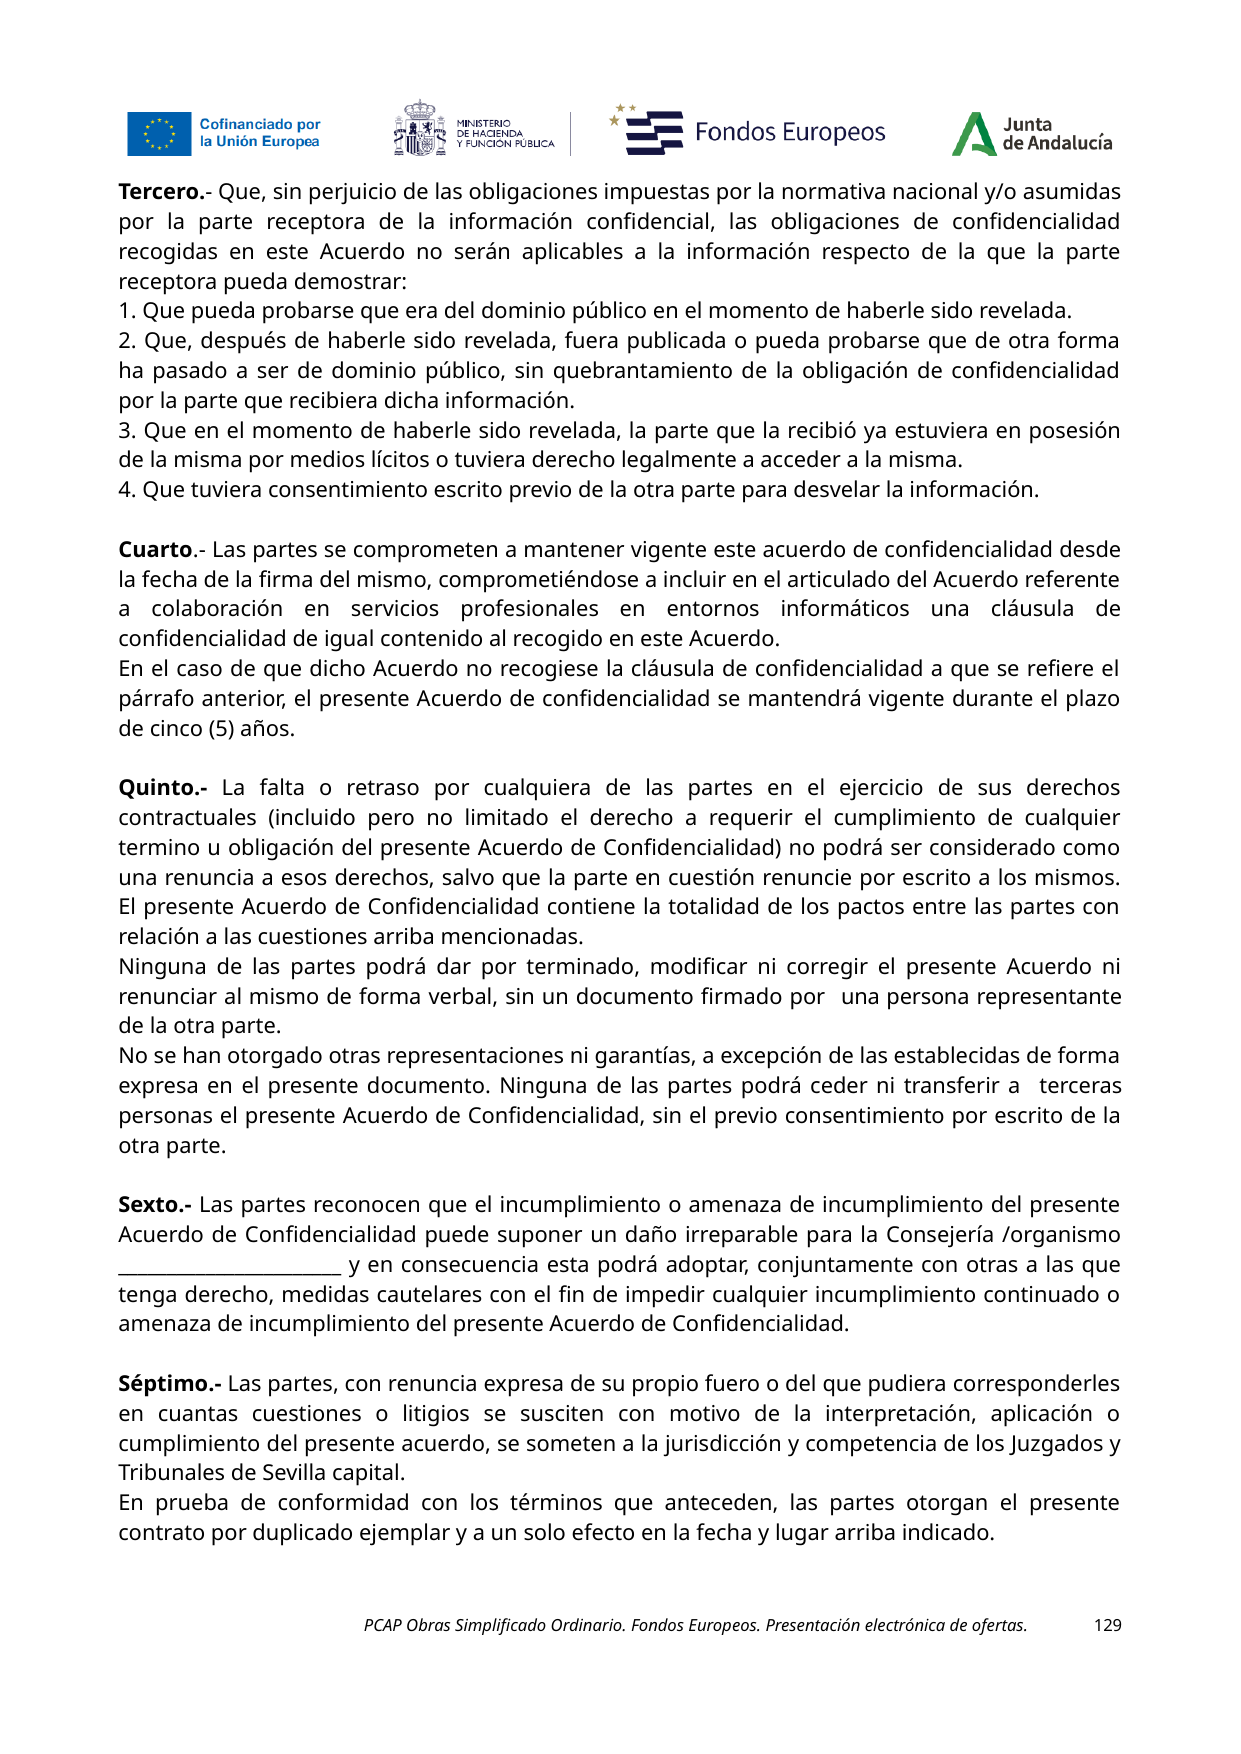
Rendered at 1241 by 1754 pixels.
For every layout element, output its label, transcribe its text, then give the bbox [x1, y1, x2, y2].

text Sexto.- Las partes reconocen que el incumplimiento o amenaza de incumplimiento del presente Acuerdo de Confidencialidad puede suponer un daño irreparable para la Consejería /organismo _______________________ y en consecuencia esta podrá adoptar, conjuntamente con otras a las que tenga derecho, medidas cautelares con el fin de impedir cualquier incumplimiento continuado o amenaza de incumplimiento del presente Acuerdo de Confidencialidad. [118, 1189, 1122, 1338]
text Séptimo.- Las partes, con renuncia expresa de su propio fuero o del que pudiera corresponderles en cuantas cuestiones o litigios se susciten con motivo de la interpretación, aplicación o cumplimiento del presente acuerdo, se someten a la jurisdicción y competencia de los Juzgados y Tribunales de Sevilla capital. [118, 1368, 1122, 1487]
text Ninguna de las partes podrá dar por terminado, modificar ni corregir el presente Acuerdo ni renunciar al mismo de forma verbal, sin un documento firmado por una persona representante de la otra parte. [118, 951, 1122, 1040]
text En prueba de conformidad con los términos que anteceden, las partes otorgan el presente contrato por duplicado ejemplar y a un solo efecto en la fecha y lugar arriba indicado. [118, 1487, 1122, 1547]
text En el caso de que dicho Acuerdo no recogiese la cláusula de confidencialidad a que se refiere el párrafo anterior, el presente Acuerdo de confidencialidad se mantendrá vigente durante el plazo de cinco (5) años. [118, 653, 1122, 742]
text 1. Que pueda probarse que era del dominio público en el momento de haberle sido revelada. [118, 296, 1122, 325]
text Tercero.- Que, sin perjuicio de las obligaciones impuestas por la normativa nacional y/o asumidas por la parte receptora de la información confidencial, las obligaciones de confidencialidad recogidas en este Acuerdo no serán aplicables a la información respecto de la que la parte receptora pueda demostrar: [118, 176, 1122, 296]
text Quinto.- La falta o retraso por cualquiera de las partes en el ejercicio de sus derechos contractuales (incluido pero no limitado el derecho a requerir el cumplimiento de cualquier termino u obligación del presente Acuerdo de Confidencialidad) no podrá ser considerado como una renuncia a esos derechos, salvo que la parte en cuestión renuncie por escrito a los mismos. El presente Acuerdo de Confidencialidad contiene la totalidad de los pactos entre las partes con relación a las cuestiones arriba mencionadas. [118, 772, 1122, 951]
text 2. Que, después de haberle sido revelada, fuera publicada o pueda probarse que de otra forma ha pasado a ser de dominio público, sin quebrantamiento de la obligación de confidencialidad por la parte que recibiera dicha información. [118, 325, 1122, 415]
picture [118, 88, 1123, 163]
text No se han otorgado otras representaciones ni garantías, a excepción de las establecidas de forma expresa en el presente documento. Ninguna de las partes podrá ceder ni transferir a terceras personas el presente Acuerdo de Confidencialidad, sin el previo consentimiento por escrito de la otra parte. [118, 1040, 1122, 1159]
text 3. Que en el momento de haberle sido revelada, la parte que la recibió ya estuviera en posesión de la misma por medios lícitos o tuviera derecho legalmente a acceder a la misma. [118, 415, 1122, 474]
text 4. Que tuviera consentimiento escrito previo de la otra parte para desvelar la información. [118, 474, 1122, 504]
text Cuarto.- Las partes se comprometen a mantener vigente este acuerdo de confidencialidad desde la fecha de la firma del mismo, comprometiéndose a incluir en el articulado del Acuerdo referente a colaboración en servicios profesionales en entornos informáticos una cláusula de confidencialidad de igual contenido al recogido en este Acuerdo. [118, 534, 1122, 653]
